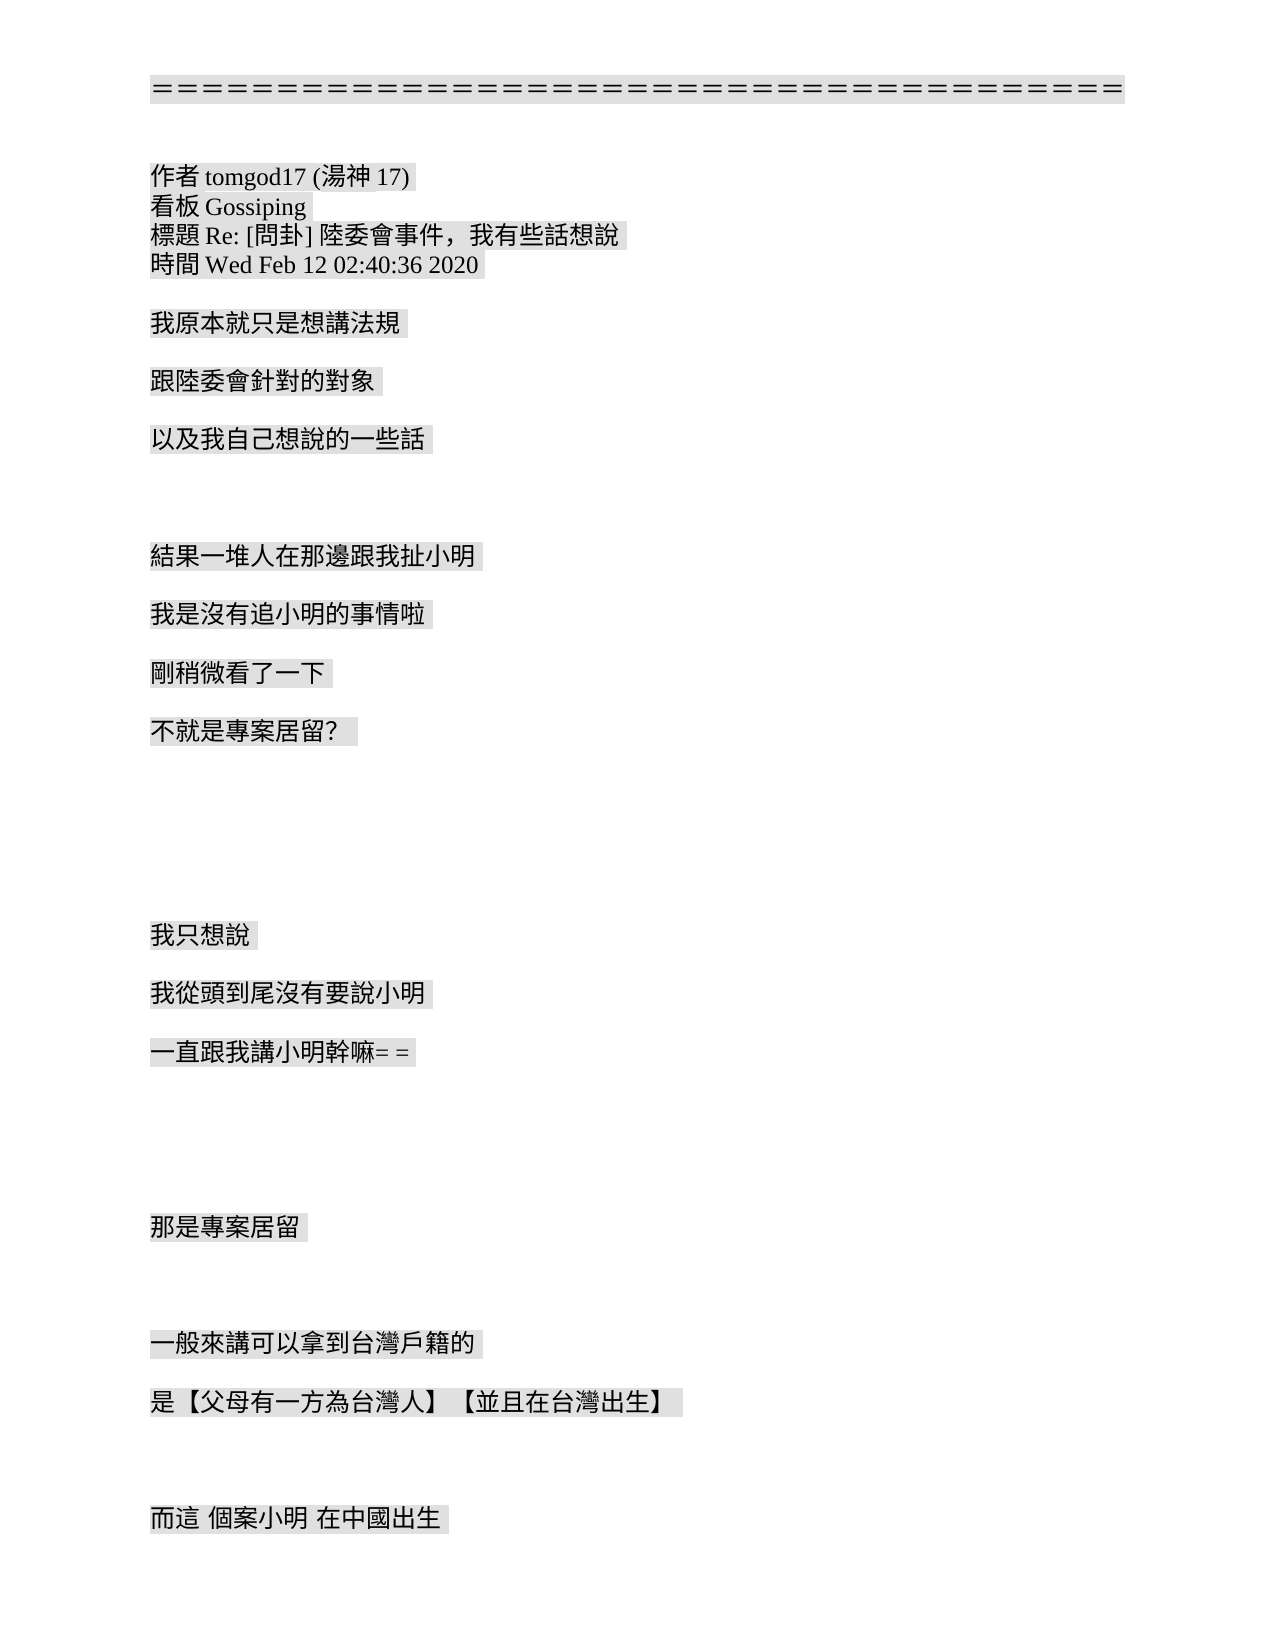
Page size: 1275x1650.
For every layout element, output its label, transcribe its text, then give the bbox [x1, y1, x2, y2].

text ＝＝＝＝＝＝＝＝＝＝＝＝＝＝＝＝＝＝＝＝＝＝＝＝＝＝＝＝＝＝＝＝＝＝＝＝＝＝＝ 作者tomgod17 (湯神17) 看板Gossiping 標題Re: [問卦] 陸委會事件，我有些話想說 時間Wed Feb 12 02:40:36 2020 我原本就只是想講法規 跟陸委會針對的對象 以及我自己想說的一些話 結果一堆人在那邊跟我扯小明 我是沒有追小明的事情啦 剛稍微看了一下 不就是專案居留？ 我只想說 我從頭到尾沒有要說小明 一直跟我講小明幹嘛= = 那是專案居留 一般來講可以拿到台灣戶籍的 是【父母有一方為台灣人】【並且在台灣出生】 而這 個案小明 在中國出生 [150, 75, 1125, 1563]
